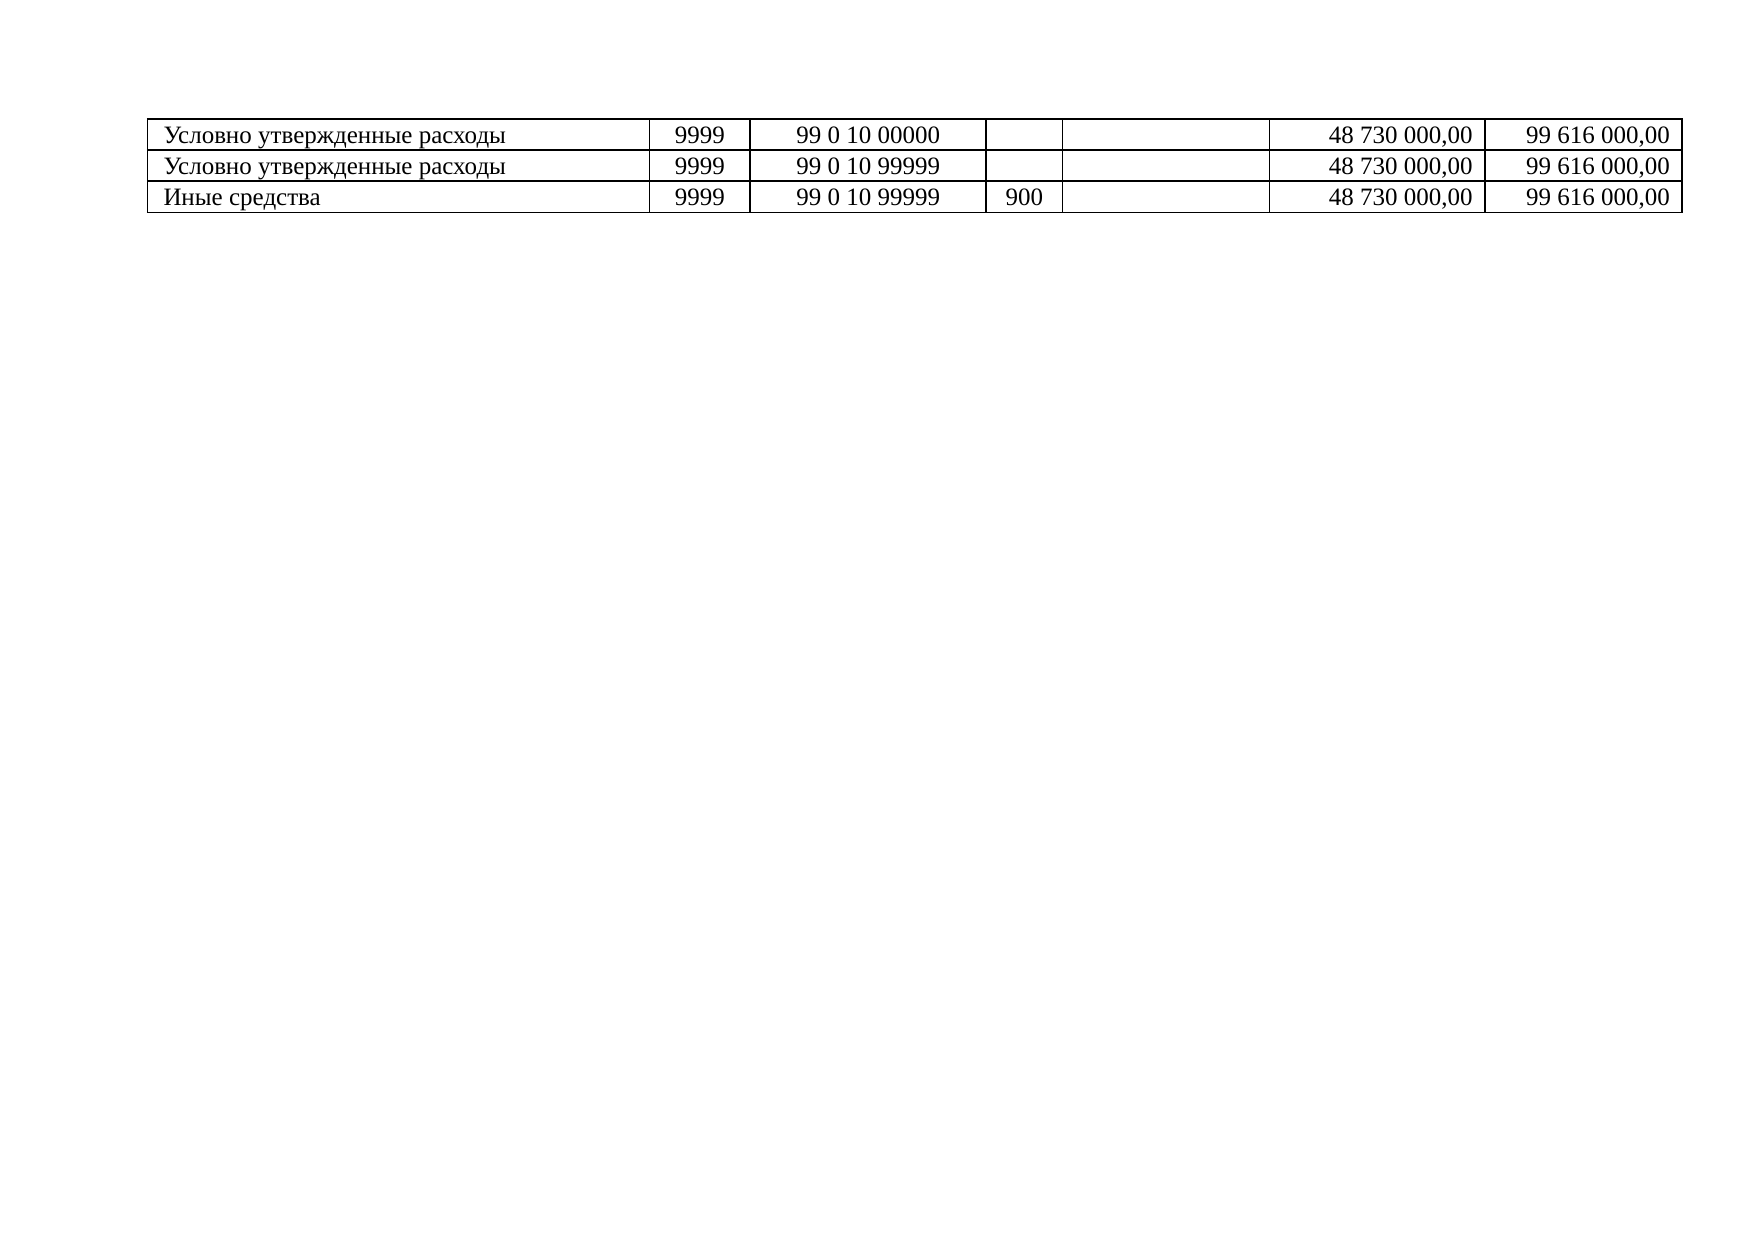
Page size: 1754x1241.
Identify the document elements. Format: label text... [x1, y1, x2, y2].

table_cell 99 0 10 00000 [751, 120, 985, 149]
table_cell 99 616 000,00 [1486, 151, 1681, 180]
table_cell 99 0 10 99999 [751, 182, 985, 212]
table_cell [987, 120, 1062, 149]
table_cell Условно утвержденные расходы [148, 120, 649, 149]
table_cell 9999 [650, 151, 749, 180]
table_cell Условно утвержденные расходы [148, 151, 649, 180]
table_cell [1063, 151, 1269, 180]
table_cell 99 616 000,00 [1486, 120, 1681, 149]
table_cell [987, 151, 1062, 180]
table_cell [1063, 120, 1269, 149]
table_cell 900 [987, 182, 1062, 212]
table_cell 9999 [650, 120, 749, 149]
table_cell 9999 [650, 182, 749, 212]
table_cell 48 730 000,00 [1270, 182, 1484, 212]
table_cell 99 616 000,00 [1486, 182, 1681, 212]
table_cell 48 730 000,00 [1270, 120, 1484, 149]
table_cell 48 730 000,00 [1270, 151, 1484, 180]
table_cell [1063, 182, 1269, 212]
table_cell 99 0 10 99999 [751, 151, 985, 180]
table_cell Иные средства [148, 182, 649, 212]
